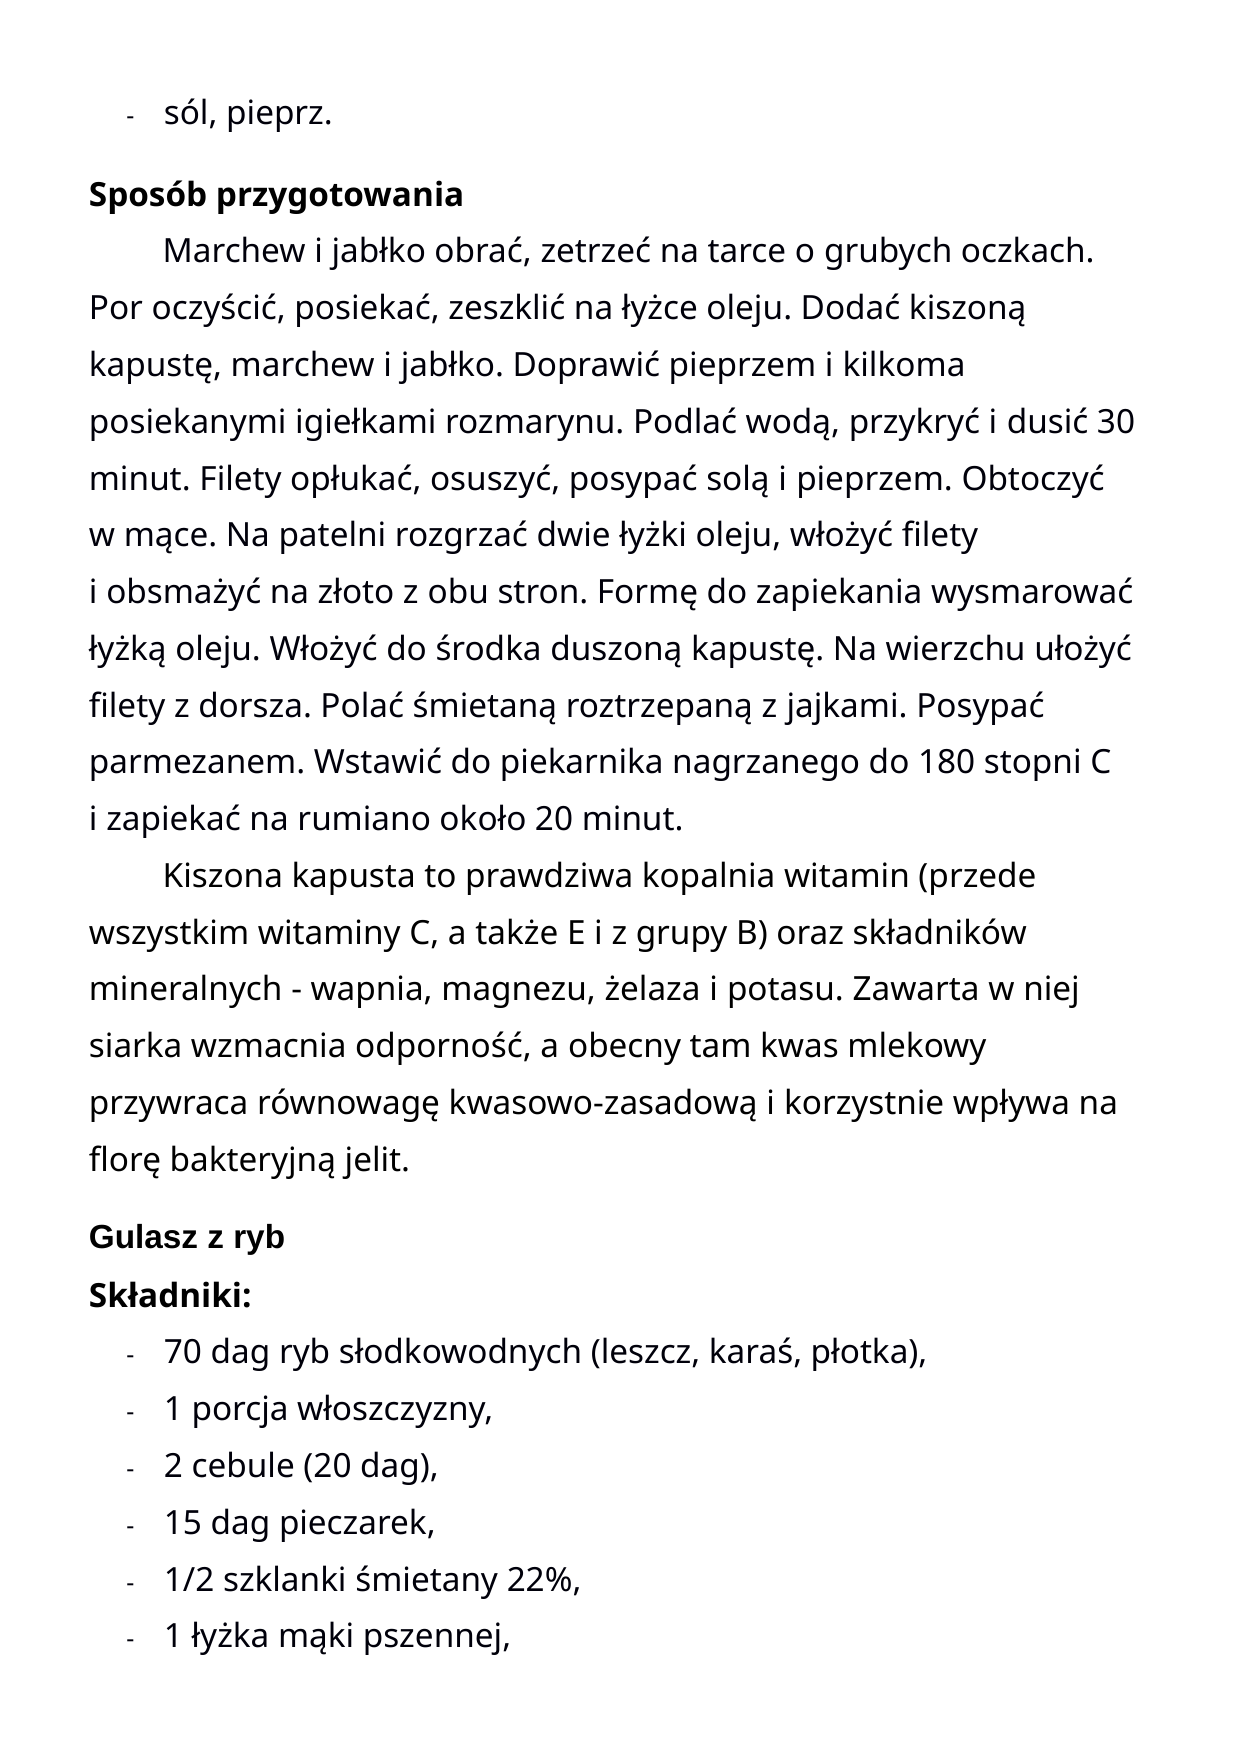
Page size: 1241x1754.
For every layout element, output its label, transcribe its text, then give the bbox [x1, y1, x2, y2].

text Kiszona kapusta to prawdziwa kopalnia witamin (przede wszystkim witaminy C, a także E i z grupy B) oraz składników mineralnych - wapnia, magnezu, żelaza i potasu. Zawarta w niej siarka wzmacnia odporność, a obecny tam kwas mlekowy przywraca równowagę kwasowo-zasadową i korzystnie wpływa na florę bakteryjną jelit. [89, 852, 1152, 1181]
list 1 łyżka mąki pszennej, [126, 1612, 1152, 1658]
list 1/2 szklanki śmietany 22%, [126, 1555, 1152, 1601]
list sól, pieprz. [126, 89, 1152, 134]
list 1 porcja włoszczyzny, [126, 1385, 1152, 1431]
text Składniki: [89, 1272, 1152, 1317]
list 15 dag pieczarek, [126, 1499, 1152, 1544]
text Sposób przygotowania [89, 170, 1152, 216]
list 70 dag ryb słodkowodnych (leszcz, karaś, płotka), [126, 1328, 1152, 1374]
subtitle Gulasz z ryb [89, 1217, 1152, 1256]
list 2 cebule (20 dag), [126, 1442, 1152, 1487]
text Marchew i jabłko obrać, zetrzeć na tarce o grubych oczkach. Por oczyścić, posiekać, zeszklić na łyżce oleju. Dodać kiszoną kapustę, marchew i jabłko. Doprawić pieprzem i kilkoma posiekanymi igiełkami rozmarynu. Podlać wodą, przykryć i dusić 30 minut. Filety opłukać, osuszyć, posypać solą i pieprzem. Obtoczyć w mące. Na patelni rozgrzać dwie łyżki oleju, włożyć filety i obsmażyć na złoto z obu stron. Formę do zapiekania wysmarować łyżką oleju. Włożyć do środka duszoną kapustę. Na wierzchu ułożyć filety z dorsza. Polać śmietaną roztrzepaną z jajkami. Posypać parmezanem. Wstawić do piekarnika nagrzanego do 180 stopni C i zapiekać na rumiano około 20 minut. [89, 227, 1152, 840]
